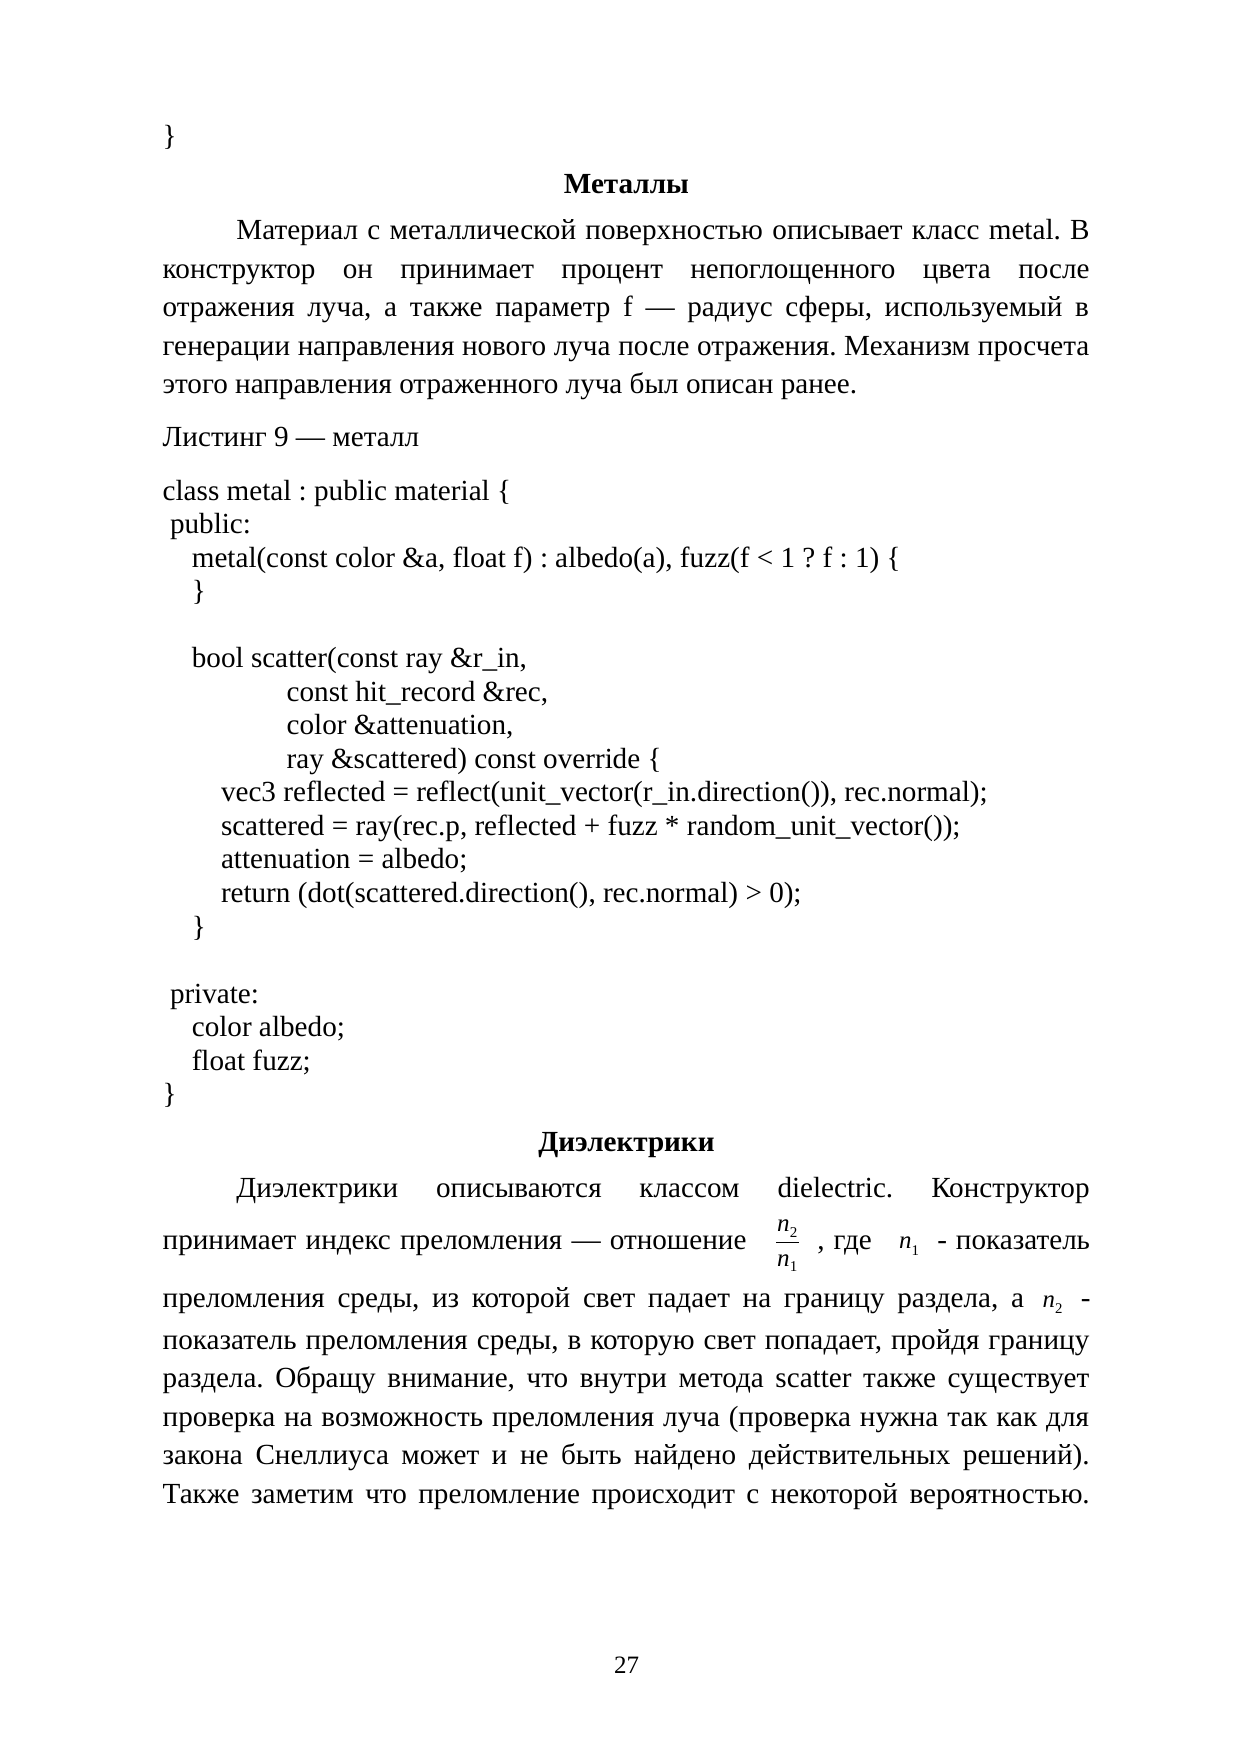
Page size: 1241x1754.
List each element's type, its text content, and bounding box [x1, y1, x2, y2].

subtitle Диэлектрики [162, 1124, 1090, 1158]
text } [162, 909, 1090, 942]
text } [162, 573, 1090, 607]
text vec3 reflected = reflect(unit_vector(r_in.direction()), rec.normal); [162, 774, 1090, 808]
text attenuation = albedo; [162, 842, 1090, 875]
text color &attenuation, [162, 707, 1090, 741]
text metal(const color &a, float f) : albedo(a), fuzz(f < 1 ? f : 1) { [162, 540, 1090, 573]
text bool scatter(const ray &r_in, [162, 640, 1090, 674]
text ray &scattered) const override { [162, 741, 1090, 774]
text float fuzz; [162, 1043, 1090, 1076]
text } [162, 1076, 1090, 1110]
text const hit_record &rec, [162, 674, 1090, 707]
text scattered = ray(rec.p, reflected + fuzz * random_unit_vector()); [162, 808, 1090, 842]
text Листинг 9 — металл [162, 419, 1090, 453]
subtitle Металлы [162, 166, 1090, 200]
text Материал с металлической поверхностью описывает класс metal. В конструктор он принимает процент непоглощенного цвета после отражения луча, а также параметр f — радиус сферы, используемый в генерации направления нового луча после отражения. Механизм просчета этого направления отраженного луча был описан ранее. [162, 212, 1090, 400]
text } [162, 118, 1090, 152]
text return (dot(scattered.direction(), rec.normal) > 0); [162, 875, 1090, 909]
text Диэлектрики описываются классом dielectric. Конструктор принимает индекс преломления — отношение , где - показатель преломления среды, из которой свет падает на границу раздела, а- показатель преломления среды, в которую свет попадает, пройдя границу раздела. Обращу внимание, что внутри метода scatter также существует проверка на возможность преломления луча (проверка нужна так как для закона Снеллиуса может и не быть найдено действительных решений). Также заметим что преломление происходит с некоторой вероятностью. [162, 1171, 1090, 1509]
text public: [162, 506, 1090, 540]
text color albedo; [162, 1009, 1090, 1043]
text private: [162, 976, 1090, 1009]
text class metal : public material { [162, 473, 1090, 506]
